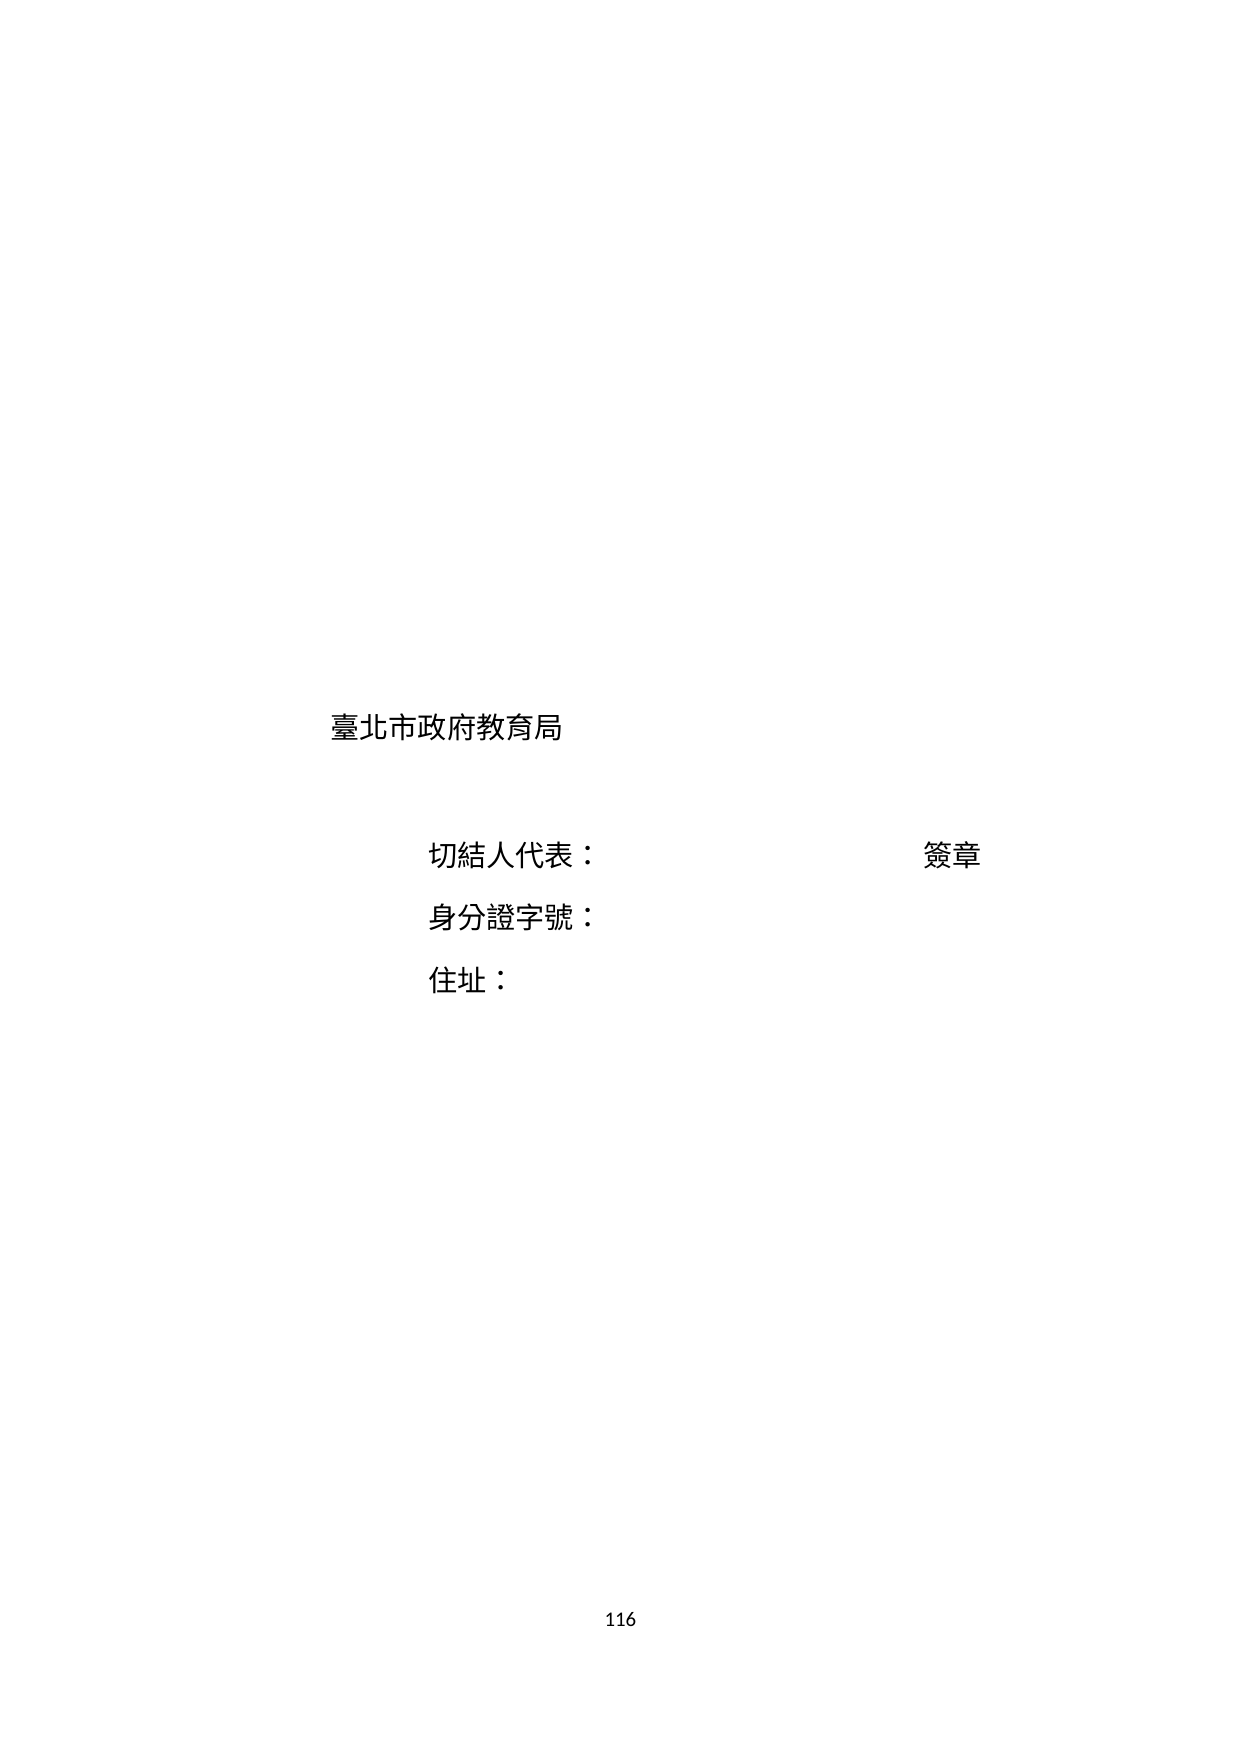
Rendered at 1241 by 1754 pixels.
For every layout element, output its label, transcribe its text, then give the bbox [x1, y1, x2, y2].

text 臺北市政府教育局 [330, 684, 1055, 747]
text 身分證字號： [428, 872, 1055, 934]
text 切結人代表： 簽章 [428, 809, 1055, 872]
text 住址： [428, 934, 1055, 997]
